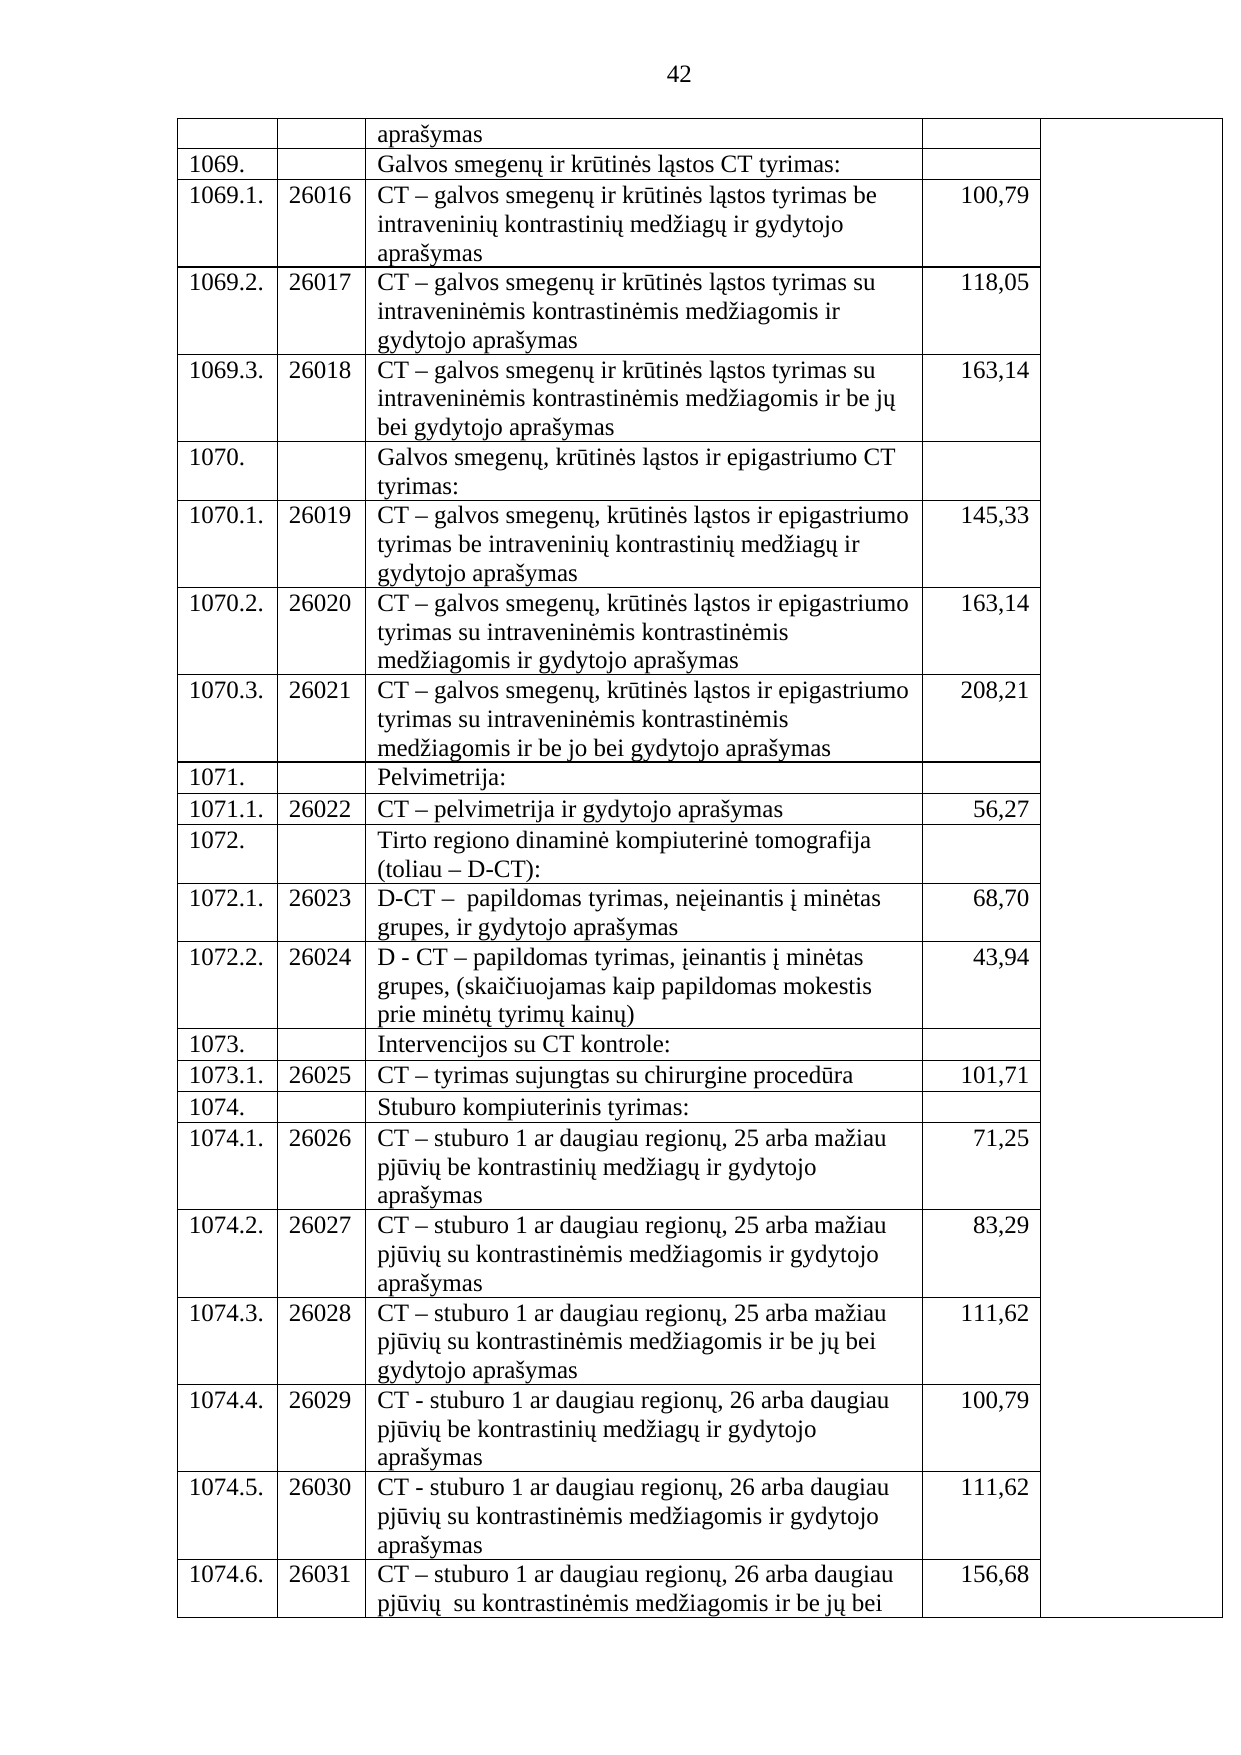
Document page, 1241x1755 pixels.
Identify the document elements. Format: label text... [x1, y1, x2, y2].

table_cell [1041, 119, 1222, 1617]
table_cell 111,62 [923, 1472, 1040, 1558]
table_cell 1074.5. [178, 1472, 277, 1558]
table_cell CT – galvos smegenų ir krūtinės ląstos tyrimas su intraveninėmis kontrastinėmis medžiagomis ir gydytojo aprašymas [366, 268, 922, 354]
table_cell 71,25 [923, 1123, 1040, 1209]
table_cell 1073.1. [178, 1061, 277, 1091]
table_cell 1074.4. [178, 1385, 277, 1471]
table_cell 68,70 [923, 884, 1040, 941]
table_cell 100,79 [923, 180, 1040, 266]
table_cell [923, 442, 1040, 499]
table_cell [923, 825, 1040, 882]
table_cell 1074.1. [178, 1123, 277, 1209]
table_cell 26026 [278, 1123, 365, 1209]
table_cell 1069.1. [178, 180, 277, 266]
table_cell CT – stuburo 1 ar daugiau regionų, 26 arba daugiau pjūvių su kontrastinėmis medžiagomis ir be jų bei [366, 1560, 922, 1617]
table_cell 26022 [278, 794, 365, 824]
table_cell 1074.3. [178, 1298, 277, 1384]
table_cell [923, 1029, 1040, 1059]
table_cell [278, 1029, 365, 1059]
table_cell 1071.1. [178, 794, 277, 824]
table_cell 26021 [278, 675, 365, 761]
table_cell 1069.3. [178, 355, 277, 441]
table_cell 26018 [278, 355, 365, 441]
table_cell 1070. [178, 442, 277, 499]
table_cell Galvos smegenų, krūtinės ląstos ir epigastriumo CT tyrimas: [366, 442, 922, 499]
table_cell Stuburo kompiuterinis tyrimas: [366, 1092, 922, 1122]
table_cell 1070.2. [178, 588, 277, 674]
table_cell CT – galvos smegenų, krūtinės ląstos ir epigastriumo tyrimas be intraveninių kontrastinių medžiagų ir gydytojo aprašymas [366, 501, 922, 587]
table_cell CT – stuburo 1 ar daugiau regionų, 25 arba mažiau pjūvių su kontrastinėmis medžiagomis ir gydytojo aprašymas [366, 1210, 922, 1297]
table_cell 118,05 [923, 268, 1040, 354]
table_cell 145,33 [923, 501, 1040, 587]
table_cell 100,79 [923, 1385, 1040, 1471]
table_cell aprašymas [366, 119, 922, 148]
table_cell 1070.3. [178, 675, 277, 761]
table_cell 1072.1. [178, 884, 277, 941]
table_cell 1074. [178, 1092, 277, 1122]
table_cell Pelvimetrija: [366, 763, 922, 793]
table_cell 26019 [278, 501, 365, 587]
table_cell [278, 149, 365, 179]
table_cell 1071. [178, 763, 277, 793]
table_cell [278, 442, 365, 499]
table_cell 26016 [278, 180, 365, 266]
table_cell [278, 825, 365, 882]
table_cell 1074.6. [178, 1560, 277, 1617]
table_cell 26028 [278, 1298, 365, 1384]
table_cell CT – galvos smegenų, krūtinės ląstos ir epigastriumo tyrimas su intraveninėmis kontrastinėmis medžiagomis ir gydytojo aprašymas [366, 588, 922, 674]
table_cell 156,68 [923, 1560, 1040, 1617]
table_cell 56,27 [923, 794, 1040, 824]
table_cell 1072. [178, 825, 277, 882]
table_cell CT - stuburo 1 ar daugiau regionų, 26 arba daugiau pjūvių su kontrastinėmis medžiagomis ir gydytojo aprašymas [366, 1472, 922, 1558]
table_cell 1069. [178, 149, 277, 179]
table_cell 83,29 [923, 1210, 1040, 1297]
table_cell CT – pelvimetrija ir gydytojo aprašymas [366, 794, 922, 824]
table_cell 26020 [278, 588, 365, 674]
table_cell 111,62 [923, 1298, 1040, 1384]
table_cell 101,71 [923, 1061, 1040, 1091]
table_cell 26023 [278, 884, 365, 941]
table_cell 26017 [278, 268, 365, 354]
table_cell [923, 1092, 1040, 1122]
table_cell CT – stuburo 1 ar daugiau regionų, 25 arba mažiau pjūvių su kontrastinėmis medžiagomis ir be jų bei gydytojo aprašymas [366, 1298, 922, 1384]
table_cell D - CT – papildomas tyrimas, įeinantis į minėtas grupes, (skaičiuojamas kaip papildomas mokestis prie minėtų tyrimų kainų) [366, 942, 922, 1028]
table_cell 26025 [278, 1061, 365, 1091]
table_cell [278, 119, 365, 148]
table_cell 26030 [278, 1472, 365, 1558]
table_cell 1072.2. [178, 942, 277, 1028]
table_cell D-CT – papildomas tyrimas, neįeinantis į minėtas grupes, ir gydytojo aprašymas [366, 884, 922, 941]
table_cell [278, 763, 365, 793]
table_cell 26029 [278, 1385, 365, 1471]
table_cell 1070.1. [178, 501, 277, 587]
table_cell [278, 1092, 365, 1122]
table_cell 26024 [278, 942, 365, 1028]
table_cell CT – galvos smegenų ir krūtinės ląstos tyrimas su intraveninėmis kontrastinėmis medžiagomis ir be jų bei gydytojo aprašymas [366, 355, 922, 441]
table_cell [923, 119, 1040, 148]
table_cell 1073. [178, 1029, 277, 1059]
table_cell 26027 [278, 1210, 365, 1297]
table_cell Intervencijos su CT kontrole: [366, 1029, 922, 1059]
table_cell Galvos smegenų ir krūtinės ląstos CT tyrimas: [366, 149, 922, 179]
table_cell CT – galvos smegenų, krūtinės ląstos ir epigastriumo tyrimas su intraveninėmis kontrastinėmis medžiagomis ir be jo bei gydytojo aprašymas [366, 675, 922, 761]
table_cell 163,14 [923, 588, 1040, 674]
table_cell [923, 763, 1040, 793]
table_cell CT – galvos smegenų ir krūtinės ląstos tyrimas be intraveninių kontrastinių medžiagų ir gydytojo aprašymas [366, 180, 922, 266]
table_cell Tirto regiono dinaminė kompiuterinė tomografija (toliau – D-CT): [366, 825, 922, 882]
table_cell 163,14 [923, 355, 1040, 441]
table_cell 1074.2. [178, 1210, 277, 1297]
table_cell CT – tyrimas sujungtas su chirurgine procedūra [366, 1061, 922, 1091]
table_cell [178, 119, 277, 148]
table_cell 208,21 [923, 675, 1040, 761]
table_cell CT - stuburo 1 ar daugiau regionų, 26 arba daugiau pjūvių be kontrastinių medžiagų ir gydytojo aprašymas [366, 1385, 922, 1471]
table_cell 43,94 [923, 942, 1040, 1028]
table_cell 1069.2. [178, 268, 277, 354]
table_cell CT – stuburo 1 ar daugiau regionų, 25 arba mažiau pjūvių be kontrastinių medžiagų ir gydytojo aprašymas [366, 1123, 922, 1209]
table_cell [923, 149, 1040, 179]
table_cell 26031 [278, 1560, 365, 1617]
